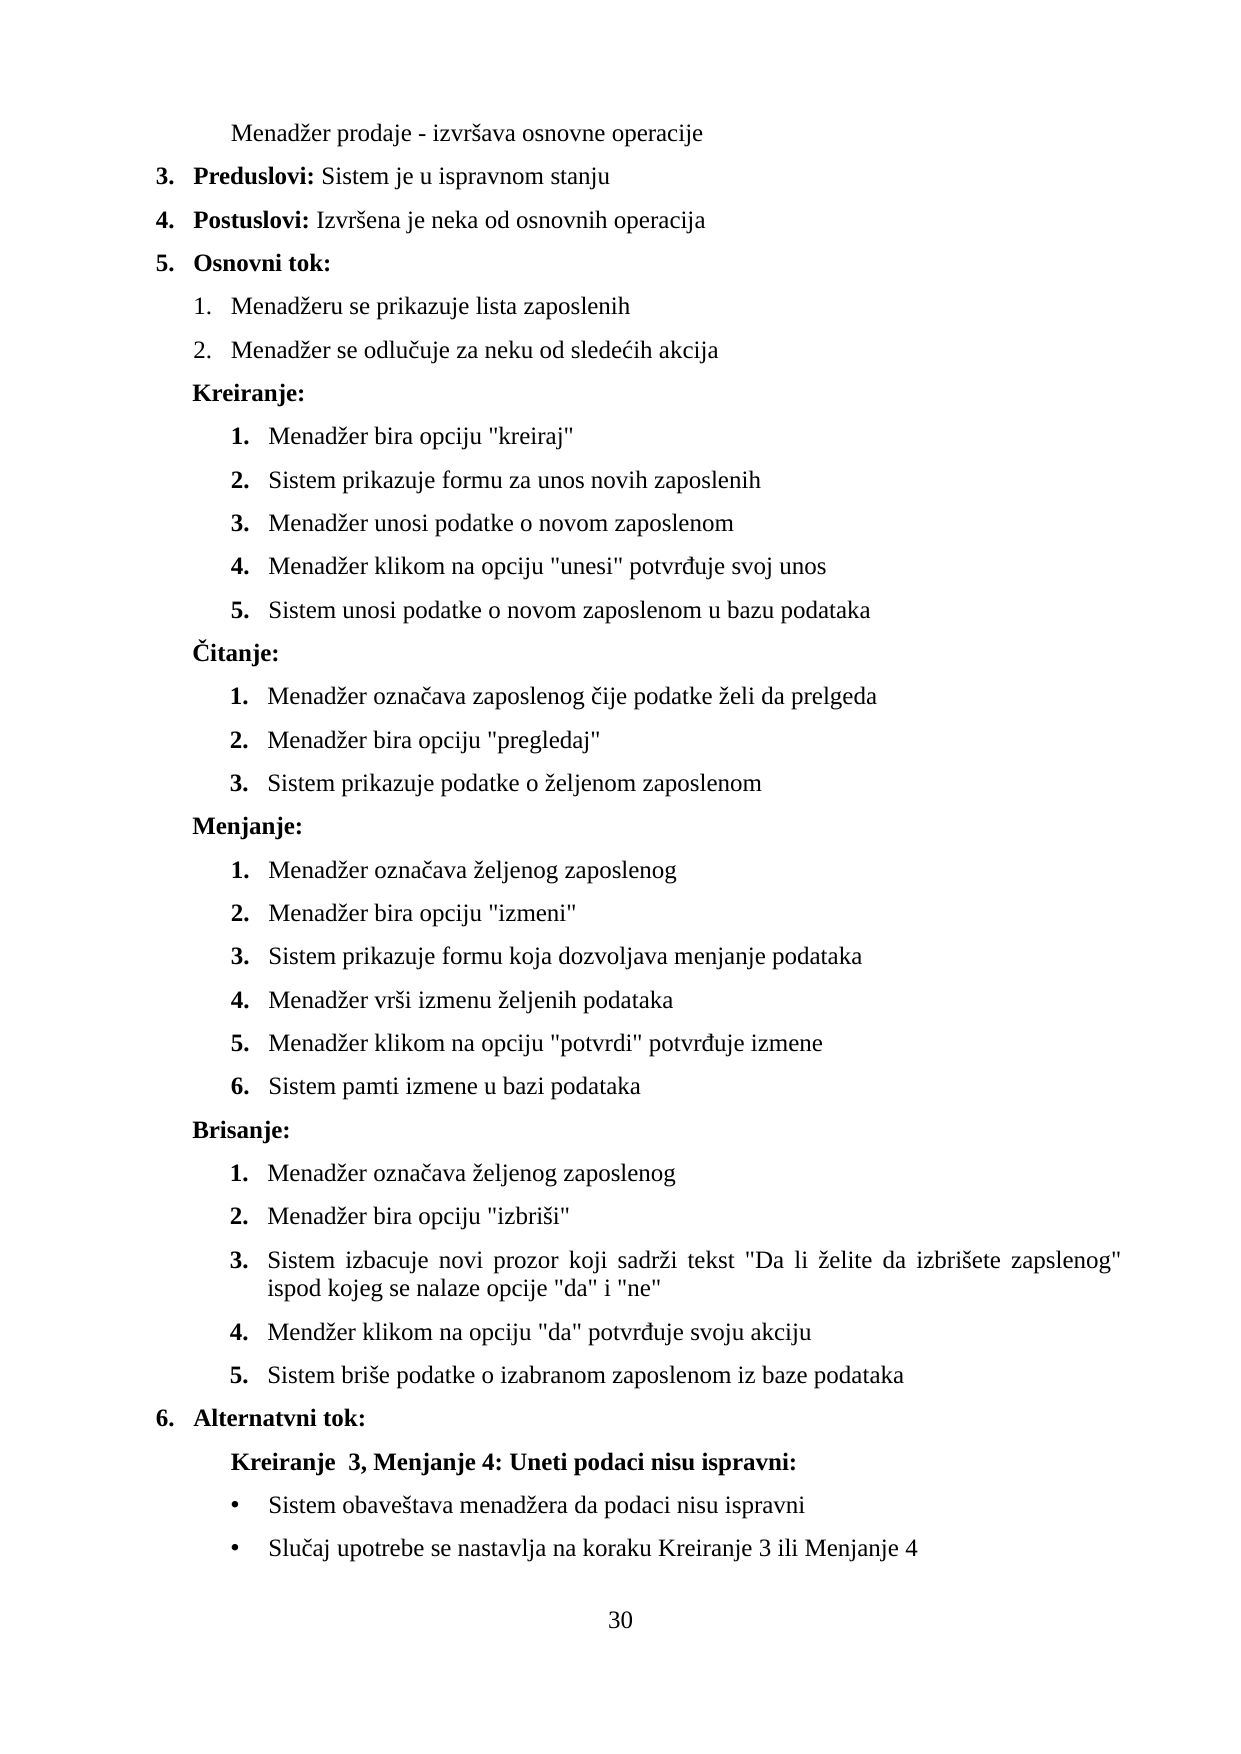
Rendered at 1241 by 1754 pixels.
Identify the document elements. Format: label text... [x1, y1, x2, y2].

list Menadžer unosi podatke o novom zaposlenom [231, 508, 1122, 537]
list Menadžer bira opciju "izbriši" [229, 1201, 1122, 1230]
list Sistem briše podatke o izabranom zaposlenom iz baze podataka [229, 1360, 1122, 1389]
text Brisanje: [118, 1115, 1122, 1143]
text Menjanje: [118, 811, 1122, 840]
list Mendžer klikom na opciju "da" potvrđuje svoju akciju [229, 1317, 1122, 1346]
list Kreiranje 3, Menjanje 4: Uneti podaci nisu ispravni: [193, 1447, 1122, 1476]
list Sistem obaveštava menadžera da podaci nisu ispravni [231, 1490, 1122, 1519]
list Menadžeru se prikazuje lista zaposlenih [193, 291, 1122, 320]
list Sistem izbacuje novi prozor koji sadrži tekst "Da li želite da izbrišete zapslenog" ispod kojeg se nalaze opcije "da" i "ne" [229, 1245, 1122, 1302]
list Menadžer klikom na opciju "unesi" potvrđuje svoj unos [231, 551, 1122, 580]
list Sistem pamti izmene u bazi podataka [231, 1071, 1122, 1100]
list Menadžer prodaje - izvršava osnovne operacije [193, 118, 1122, 147]
list Sistem unosi podatke o novom zaposlenom u bazu podataka [231, 595, 1122, 623]
list Menadžer klikom na opciju "potvrdi" potvrđuje izmene [231, 1028, 1122, 1057]
list Menadžer bira opciju "pregledaj" [229, 725, 1122, 753]
list Slučaj upotrebe se nastavlja na koraku Kreiranje 3 ili Menjanje 4 [231, 1533, 1122, 1562]
list Menadžer označava zaposlenog čije podatke želi da prelgeda [229, 681, 1122, 710]
list Alternatvni tok: [156, 1403, 1122, 1432]
text Čitanje: [118, 638, 1122, 667]
list Menadžer označava željenog zaposlenog [231, 855, 1122, 883]
list Sistem prikazuje formu za unos novih zaposlenih [231, 465, 1122, 493]
list Postuslovi: Izvršena je neka od osnovnih operacija [156, 205, 1122, 233]
list Osnovni tok: [156, 248, 1122, 277]
list Menadžer vrši izmenu željenih podataka [231, 985, 1122, 1013]
list Menadžer bira opciju "izmeni" [231, 898, 1122, 927]
list Menadžer označava željenog zaposlenog [229, 1158, 1122, 1187]
list Sistem prikazuje formu koja dozvoljava menjanje podataka [231, 941, 1122, 970]
list Menadžer se odlučuje za neku od sledećih akcija [193, 335, 1122, 363]
text Kreiranje: [118, 378, 1122, 407]
list Preduslovi: Sistem je u ispravnom stanju [156, 161, 1122, 190]
list Menadžer bira opciju "kreiraj" [231, 421, 1122, 450]
list Sistem prikazuje podatke o željenom zaposlenom [229, 768, 1122, 797]
